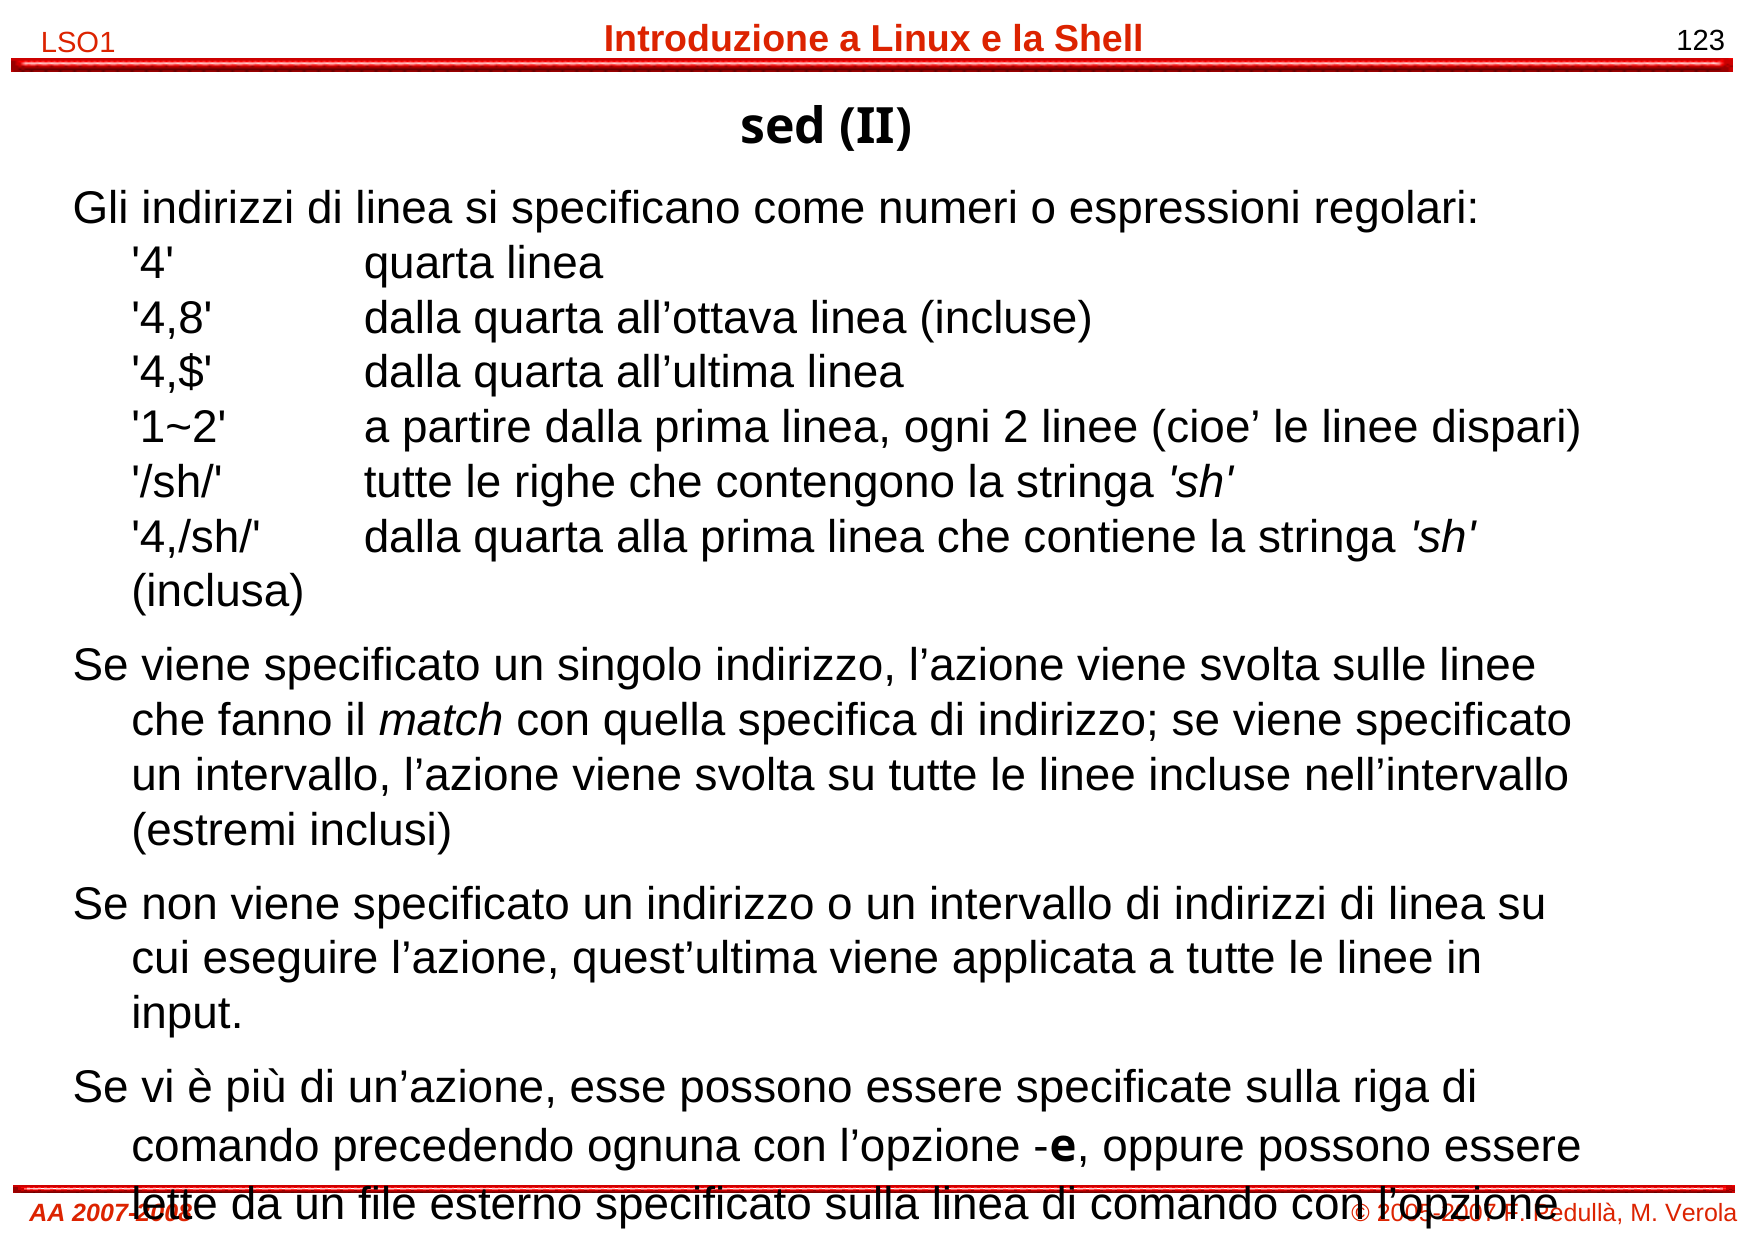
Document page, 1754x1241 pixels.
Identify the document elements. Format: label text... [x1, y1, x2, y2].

picture [13, 1185, 55, 1193]
list Gli indirizzi di linea si specificano come numeri o espressioni regolari: '4' quarta linea '4,8' dalla quarta all’ottava linea (incluse) '4,$' dalla quarta all’ultima linea '1~2' a partire dalla prima linea, ogni 2 linee (cioe’ le linee dispari) '/sh/' tutte le righe che contengono la stringa 'sh' '4,/sh/' dalla quarta alla prima linea che contiene la stringa 'sh' (inclusa) Se viene specificato un singolo indirizzo, l’azione viene svolta sulle linee che fanno il match con quella specifica di indirizzo; se viene specificato un intervallo, l’azione viene svolta su tutte le linee incluse nell’intervallo (estremi inclusi) Se non viene specificato un indirizzo o un intervallo di indirizzi di linea su cui eseguire l’azione, quest’ultima viene applicata a tutte le linee in input. Se vi è più di un’azione, esse possono essere specificate sulla riga di comando precedendo ognuna con l’opzione -e, oppure possono essere lette da un file esterno specificato sulla linea di comando con l’opzione -f. [55, 171, 1599, 1230]
title sed (II) [342, 78, 1311, 171]
picture [1599, 1185, 1735, 1193]
picture [11, 58, 1733, 72]
